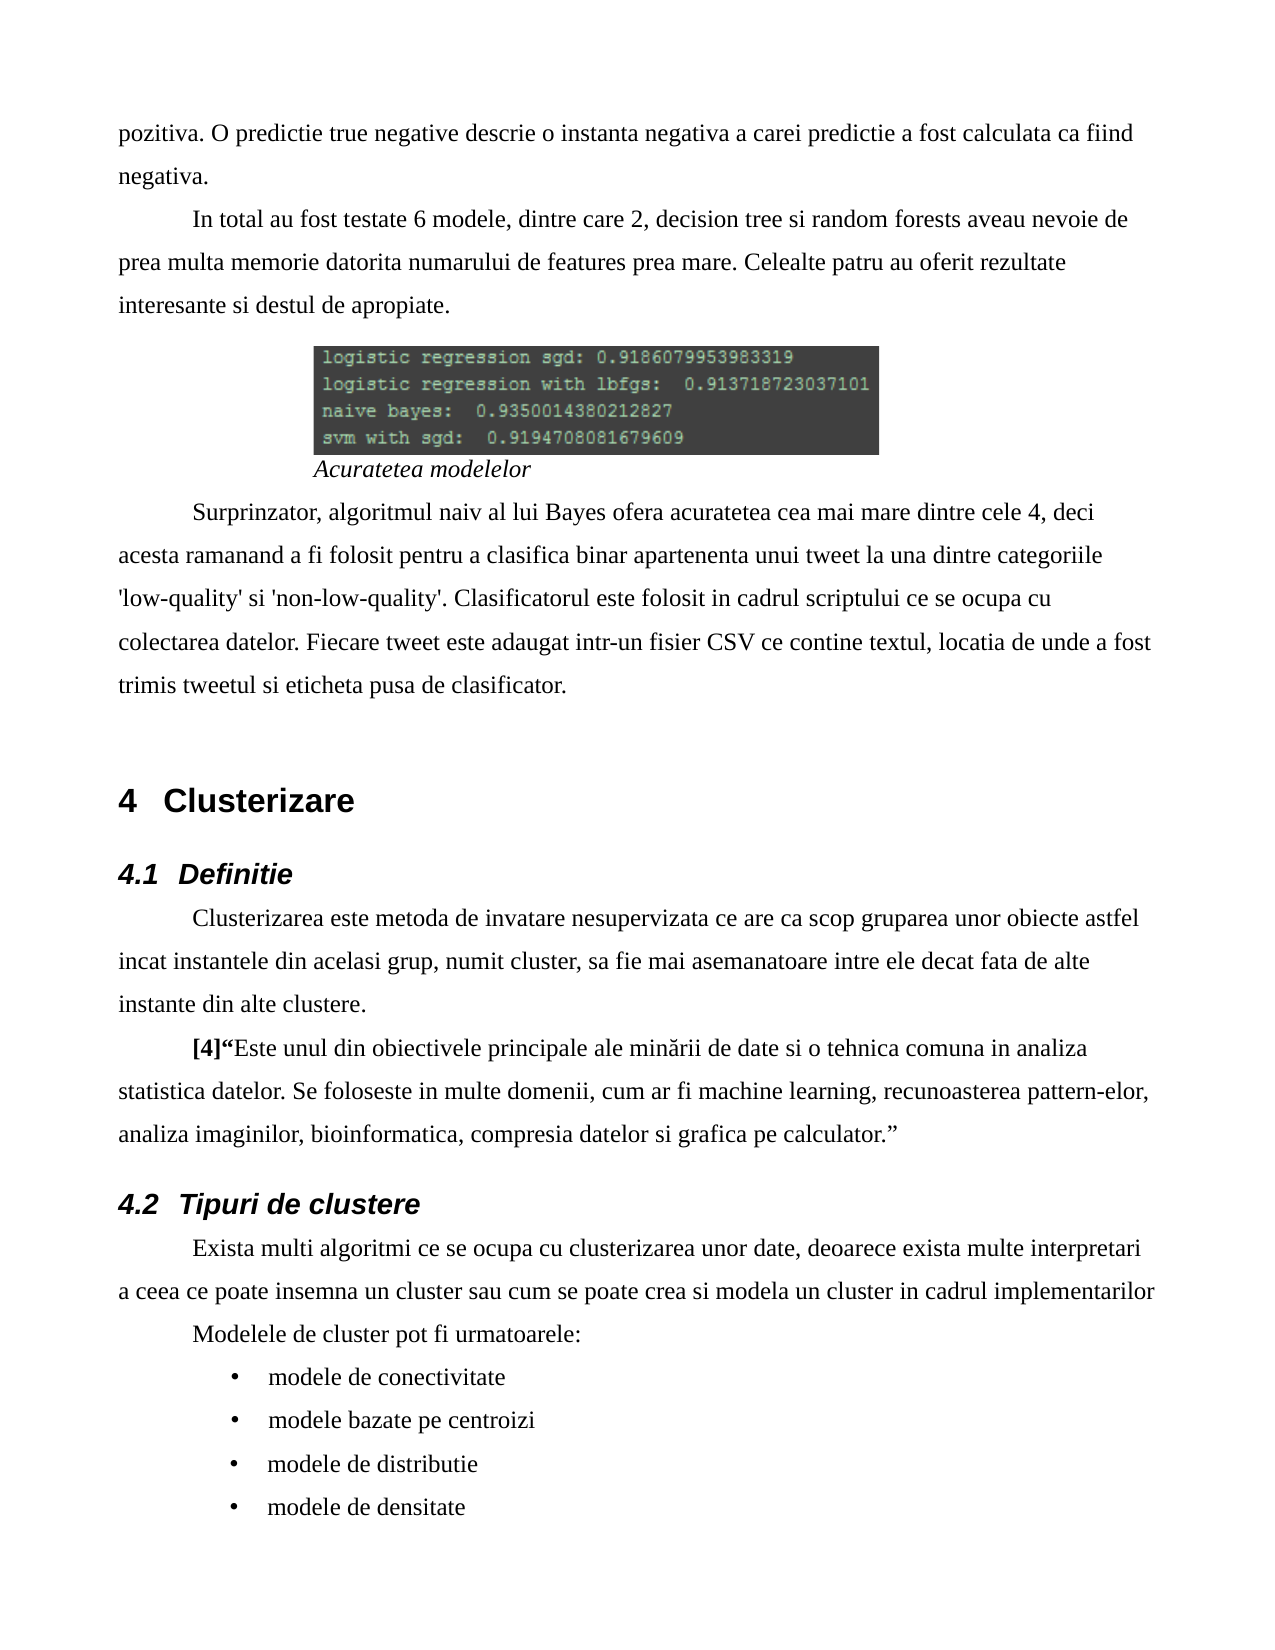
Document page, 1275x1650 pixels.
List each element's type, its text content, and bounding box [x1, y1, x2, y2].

list modele de conectivitate [231, 1362, 1157, 1391]
text Modelele de cluster pot fi urmatoarele: [118, 1319, 1157, 1348]
text Acuratetea modelelor [314, 455, 879, 483]
text interesante si destul de apropiate. [118, 291, 1157, 319]
subtitle Tipuri de clustere [118, 1187, 1157, 1221]
list modele de densitate [229, 1492, 1157, 1521]
subtitle Clusterizare [118, 781, 1157, 820]
text Exista multi algoritmi ce se ocupa cu clusterizarea unor date, deoarece exista multe interpretari a ceea ce poate insemna un cluster sau cum se poate crea si modela un cluster in cadrul implementarilor [118, 1233, 1157, 1305]
picture [313, 346, 880, 455]
list modele de distributie [229, 1449, 1157, 1477]
text [4]“Este unul din obiectivele principale ale minării de date si o tehnica comuna in analiza statistica datelor. Se foloseste in multe domenii, cum ar fi machine learning, recunoasterea pattern-elor, analiza imaginilor, bioinformatica, compresia datelor si grafica pe calculator.” [118, 1033, 1157, 1148]
text Clusterizarea este metoda de invatare nesupervizata ce are ca scop gruparea unor obiecte astfel incat instantele din acelasi grup, numit cluster, sa fie mai asemanatoare intre ele decat fata de alte instante din alte clustere. [118, 903, 1157, 1018]
text Surprinzator, algoritmul naiv al lui Bayes ofera acuratetea cea mai mare dintre cele 4, deci acesta ramanand a fi folosit pentru a clasifica binar apartenenta unui tweet la una dintre categoriile 'low-quality' si 'non-low-quality'. Clasificatorul este folosit in cadrul scriptului ce se ocupa cu colectarea datelor. Fiecare tweet este adaugat intr-un fisier CSV ce contine textul, locatia de unde a fost trimis tweetul si eticheta pusa de clasificator. [118, 334, 1157, 698]
subtitle Definitie [118, 857, 1157, 891]
text pozitiva. O predictie true negative descrie o instanta negativa a carei predictie a fost calculata ca fiind negativa. [118, 118, 1157, 190]
list modele bazate pe centroizi [231, 1406, 1157, 1434]
text In total au fost testate 6 modele, dintre care 2, decision tree si random forests aveau nevoie de prea multa memorie datorita numarului de features prea mare. Celealte patru au oferit rezultate [118, 204, 1157, 276]
